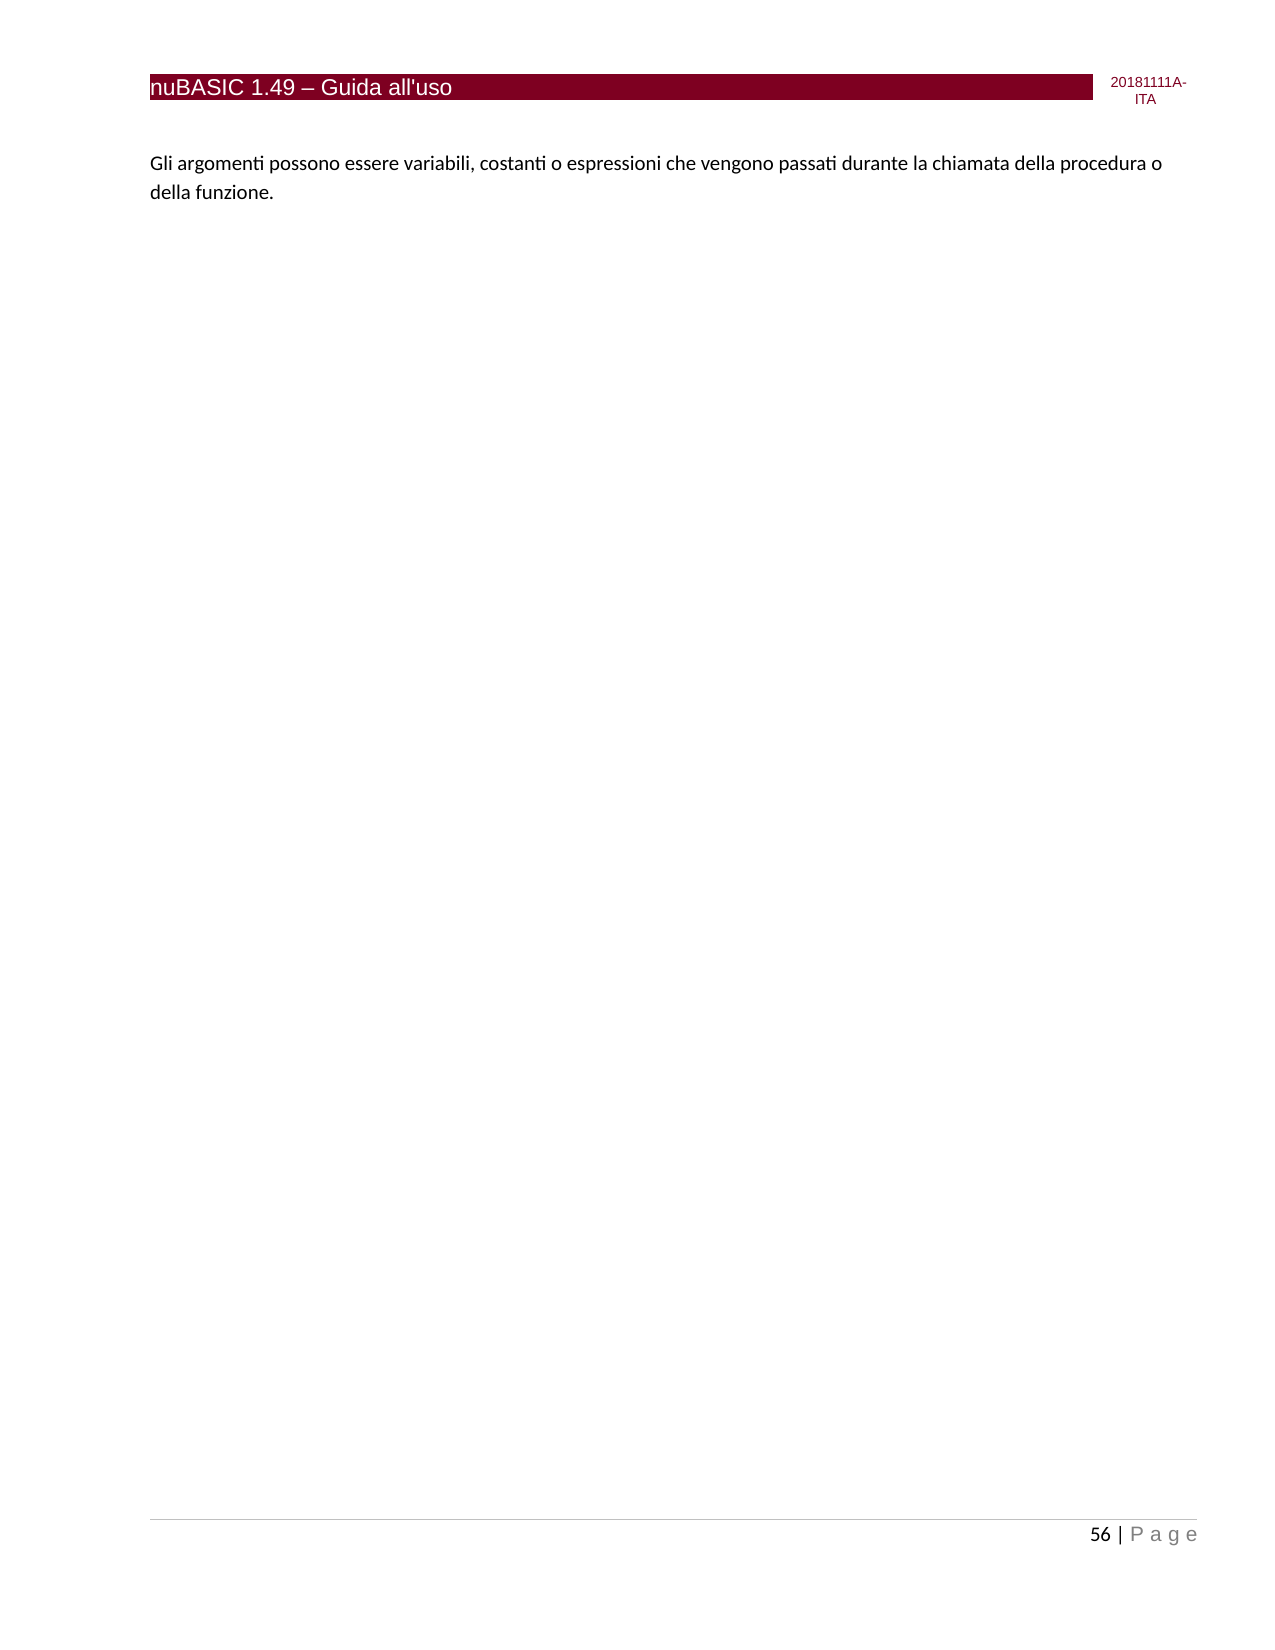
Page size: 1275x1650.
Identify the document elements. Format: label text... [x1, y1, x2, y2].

text Gli argomenti possono essere variabili, costanti o espressioni che vengono passati durante la chiamata della procedura o della funzione. [150, 150, 1197, 204]
